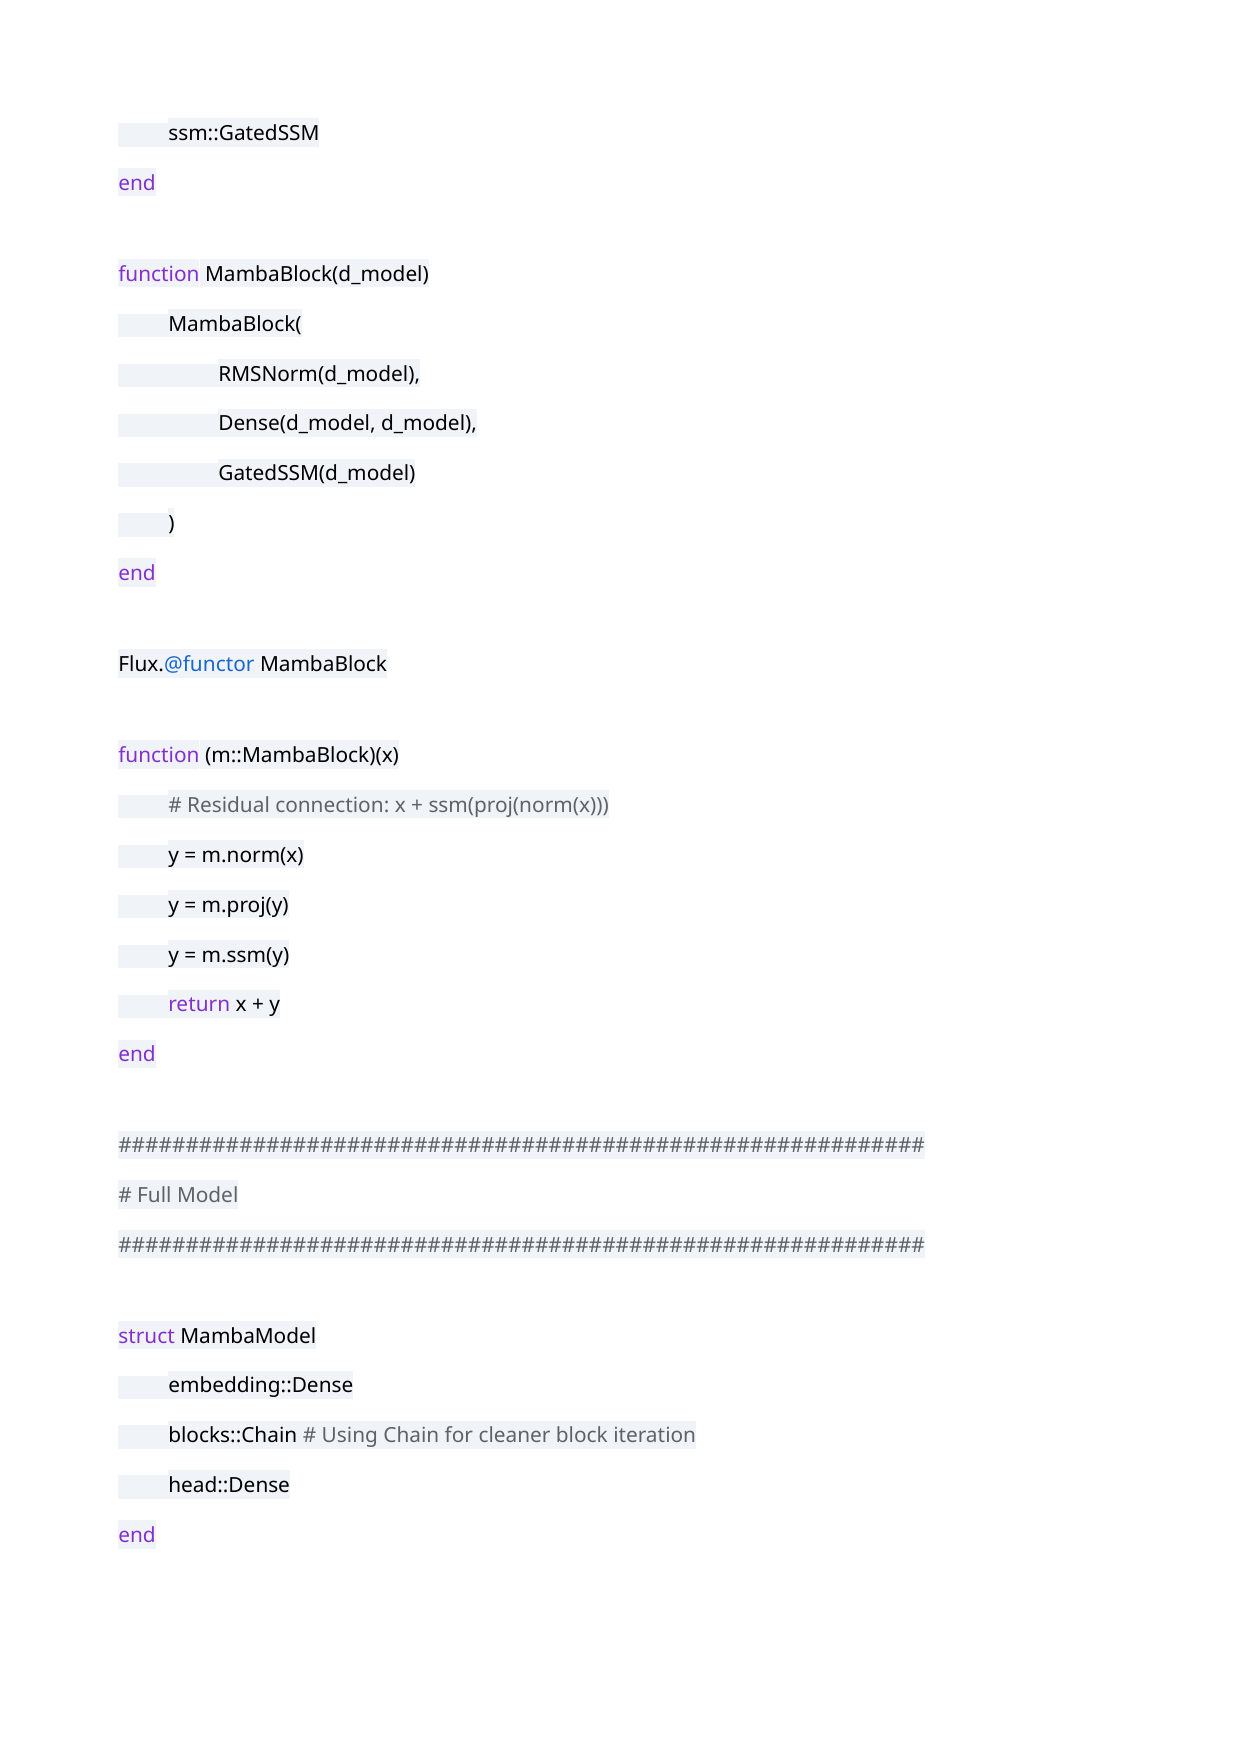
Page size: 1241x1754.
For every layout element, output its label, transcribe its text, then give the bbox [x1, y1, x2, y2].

text y = m.proj(y) [118, 890, 1122, 918]
text return x + y [118, 989, 1122, 1018]
text Flux.@functor MambaBlock [118, 649, 1122, 678]
text end [118, 168, 1122, 196]
text end [118, 1520, 1122, 1549]
text embedding::Dense [118, 1371, 1122, 1399]
text ############################################################ [118, 1131, 1122, 1159]
text head::Dense [118, 1470, 1122, 1499]
text function (m::MambaBlock)(x) [118, 740, 1122, 769]
text # Full Model [118, 1180, 1122, 1209]
text y = m.norm(x) [118, 840, 1122, 868]
text y = m.ssm(y) [118, 940, 1122, 968]
text ssm::GatedSSM [118, 118, 1122, 147]
text end [118, 1039, 1122, 1068]
text GatedSSM(d_model) [118, 458, 1122, 487]
text blocks::Chain # Using Chain for cleaner block iteration [118, 1421, 1122, 1449]
text ) [118, 508, 1122, 537]
text end [118, 558, 1122, 587]
text Dense(d_model, d_model), [118, 408, 1122, 437]
text RMSNorm(d_model), [118, 359, 1122, 387]
text # Residual connection: x + ssm(proj(norm(x))) [118, 790, 1122, 818]
text MambaBlock( [118, 309, 1122, 337]
text function MambaBlock(d_model) [118, 259, 1122, 287]
text ############################################################ [118, 1230, 1122, 1258]
text struct MambaModel [118, 1321, 1122, 1349]
